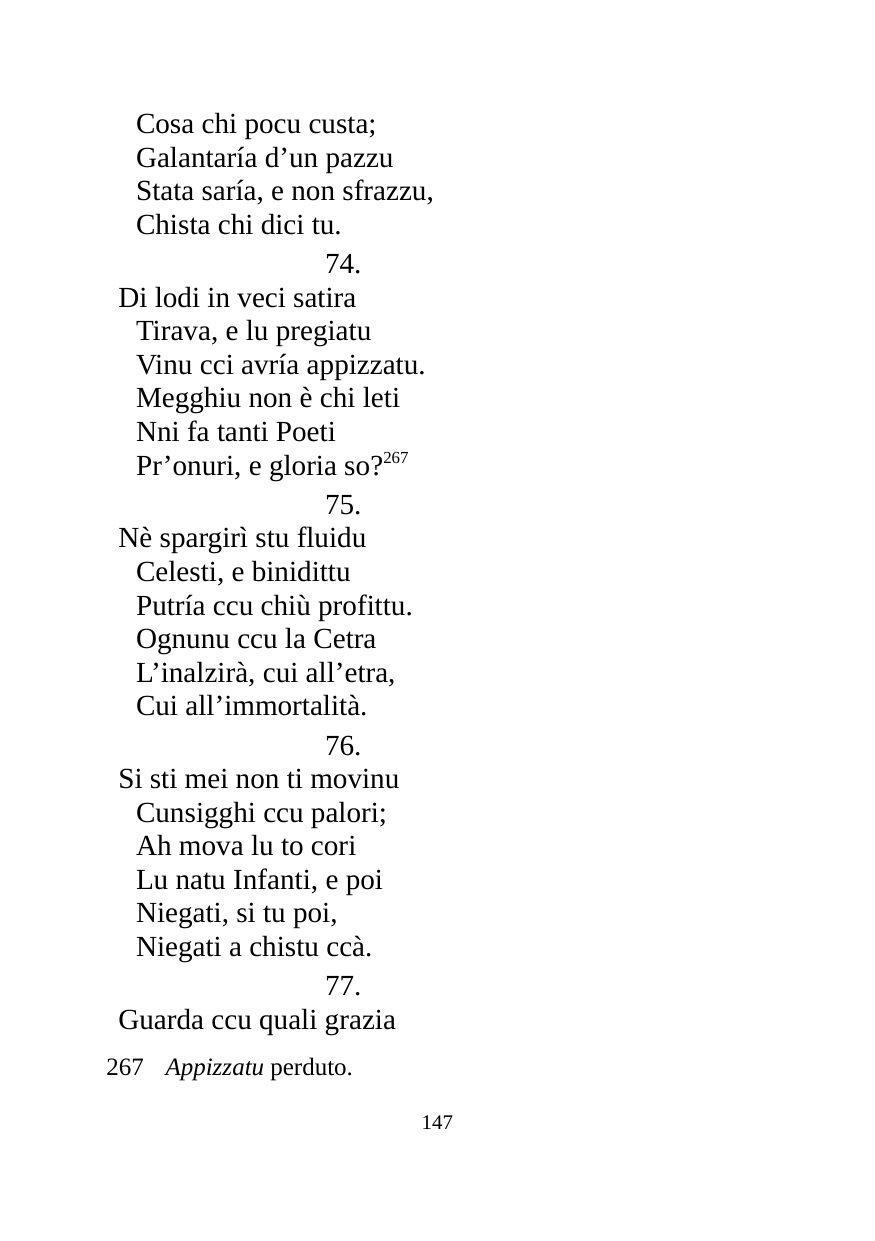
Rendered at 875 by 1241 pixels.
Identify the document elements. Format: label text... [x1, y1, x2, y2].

text 74. [325, 246, 768, 280]
text Si sti mei non ti movinu Cunsigghi ccu palori; Ah mova lu to cori Lu natu Infanti, e poi Niegati, si tu poi, Niegati a chistu ccà. [118, 761, 768, 963]
text 77. [325, 968, 768, 1002]
text Di lodi in veci satira Tirava, e lu pregiatu Vinu cci avría appizzatu. Megghiu non è chi leti Nni fa tanti Poeti Pr’onuri, e gloria so? [118, 280, 768, 481]
text 76. [325, 728, 768, 761]
text 75. [325, 487, 768, 521]
text Nè spargirì stu fluidu Celesti, e binidittu Putría ccu chiù profittu. Ognunu ccu la Cetra L’inalzirà, cui all’etra, Cui all’immortalità. [118, 521, 768, 722]
text Cosa chi pocu custa; Galantaría d’un pazzu Stata saría, e non sfrazzu, Chista chi dici tu. [118, 106, 768, 240]
text Guarda ccu quali grazia [118, 1002, 768, 1036]
text Appizzatu perduto. [106, 1052, 768, 1080]
